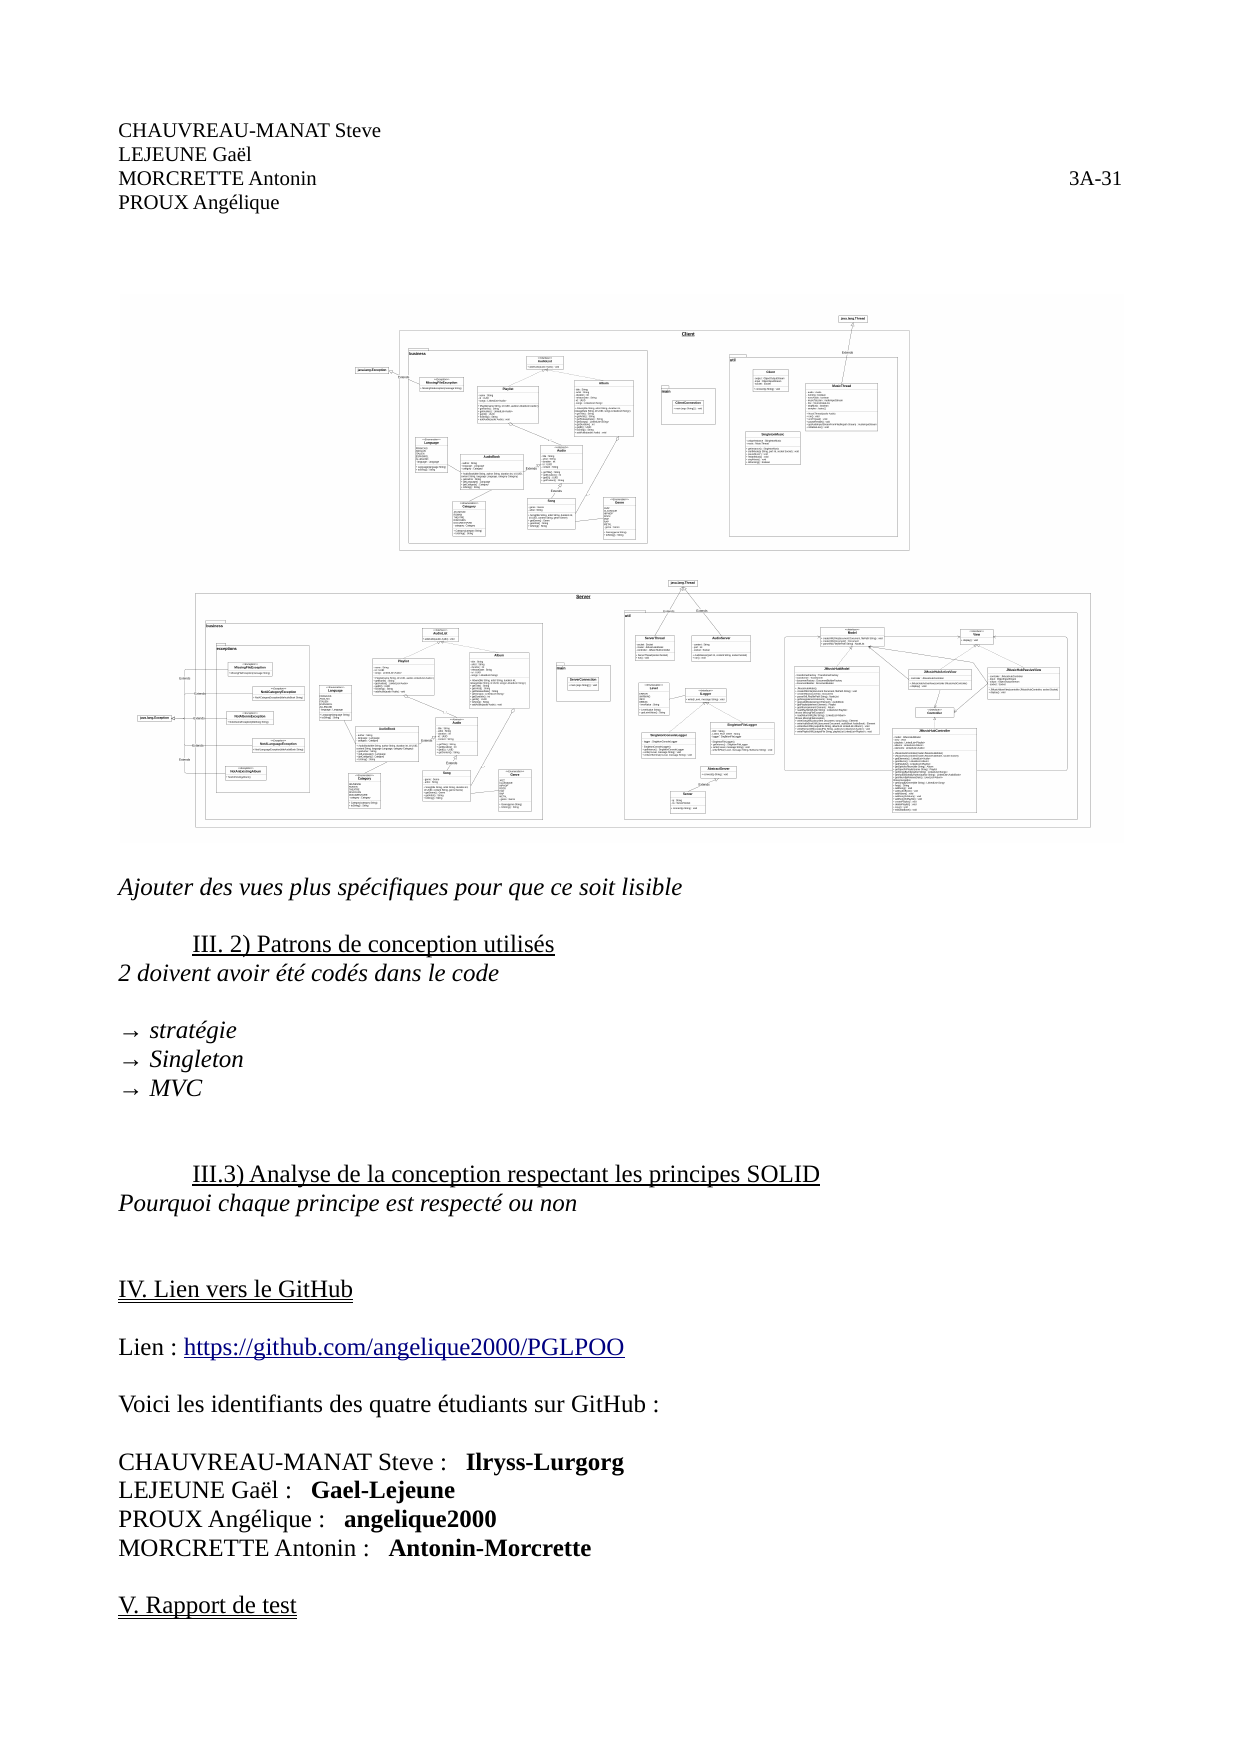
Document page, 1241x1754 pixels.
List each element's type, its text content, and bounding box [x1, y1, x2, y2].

text → Singleton [118, 1044, 1122, 1073]
text PROUX Angélique : angelique2000 [118, 1504, 1122, 1533]
text IV. Lien vers le GitHub [118, 1274, 1122, 1303]
text Voici les identifiants des quatre étudiants sur GitHub : [118, 1389, 1122, 1418]
text V. Rapport de test [118, 1591, 1122, 1619]
text Ajouter des vues plus spécifiques pour que ce soit lisible [118, 872, 1122, 901]
text 2 doivent avoir été codés dans le code [118, 958, 1122, 987]
text Pourquoi chaque principe est respecté ou non [118, 1188, 1122, 1217]
text CHAUVREAU-MANAT Steve : Ilryss-Lurgorg [118, 1447, 1122, 1476]
picture [120, 294, 1124, 843]
text III.3) Analyse de la conception respectant les principes SOLID [118, 1159, 1122, 1188]
text MORCRETTE Antonin : Antonin-Morcrette [118, 1533, 1122, 1562]
text → stratégie [118, 1016, 1122, 1044]
text LEJEUNE Gaël : Gael-Lejeune [118, 1476, 1122, 1504]
text Lien : https://github.com/angelique2000/PGLPOO [118, 1332, 1122, 1361]
text → MVC [118, 1073, 1122, 1102]
text III. 2) Patrons de conception utilisés [118, 929, 1122, 958]
